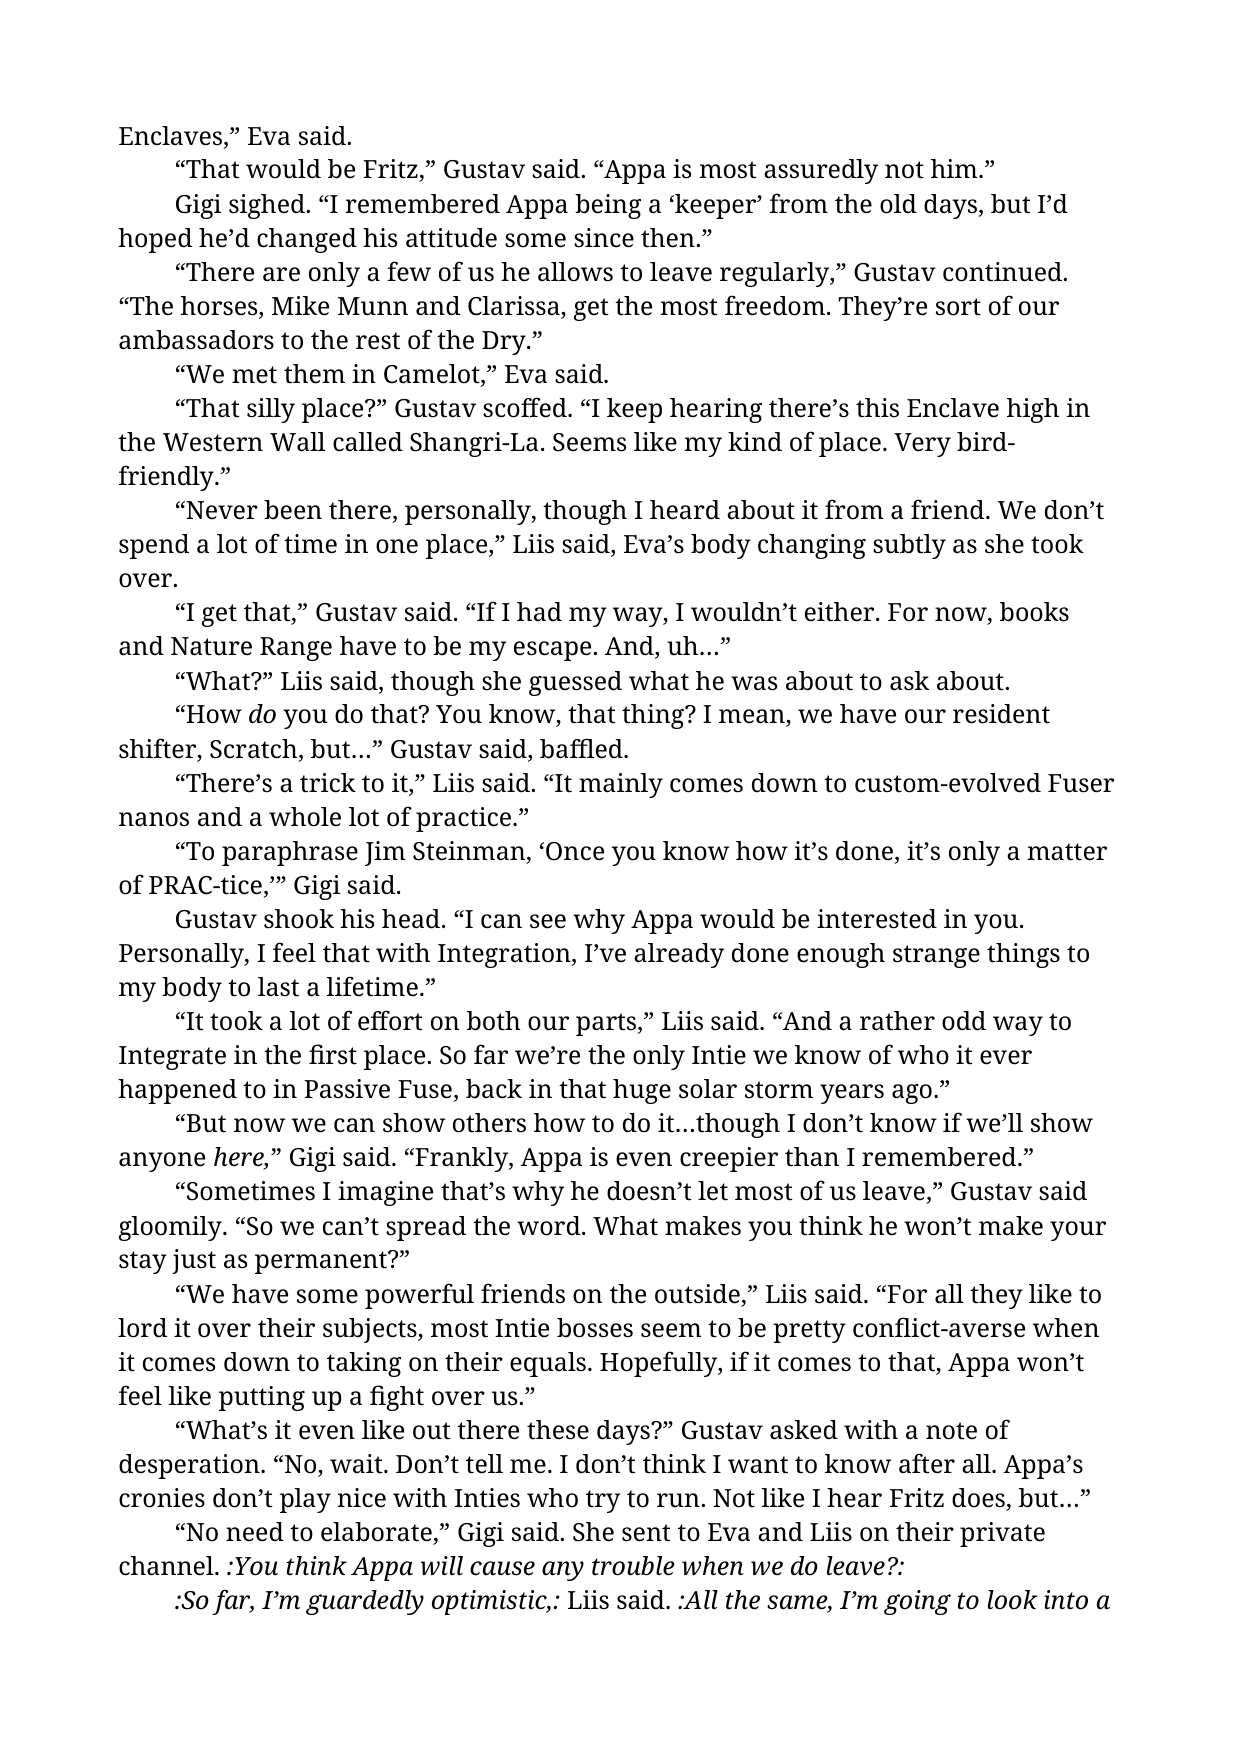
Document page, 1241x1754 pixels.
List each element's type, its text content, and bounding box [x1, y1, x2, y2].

text “But now we can show others how to do it…though I don’t know if we’ll show anyone here,” Gigi said. “Frankly, Appa is even creepier than I remembered.” [118, 1106, 1122, 1174]
text “We met them in Camelot,” Eva said. [118, 357, 1122, 391]
text Gigi sighed. “I remembered Appa being a ‘keeper’ from the old days, but I’d hoped he’d changed his attitude some since then.” [118, 186, 1122, 254]
text “There are only a few of us he allows to leave regularly,” Gustav continued. “The horses, Mike Munn and Clarissa, get the most freedom. They’re sort of our ambassadors to the rest of the Dry.” [118, 254, 1122, 357]
text “That silly place?” Gustav scoffed. “I keep hearing there’s this Enclave high in the Western Wall called Shangri-La. Seems like my kind of place. Very bird-friendly.” [118, 391, 1122, 493]
text “It took a lot of effort on both our parts,” Liis said. “And a rather odd way to Integrate in the first place. So far we’re the only Intie we know of who it ever happened to in Passive Fuse, back in that huge solar storm years ago.” [118, 1004, 1122, 1106]
text “What?” Liis said, though she guessed what he was about to ask about. [118, 663, 1122, 697]
text “No need to elaborate,” Gigi said. She sent to Eva and Liis on their private channel. :You think Appa will cause any trouble when we do leave?: [118, 1515, 1122, 1583]
text Enclaves,” Eva said. [118, 118, 1122, 152]
text :So far, I’m guardedly optimistic,: Liis said. :All the same, I’m going to look into a [118, 1583, 1122, 1617]
text “That would be Fritz,” Gustav said. “Appa is most assuredly not him.” [118, 152, 1122, 186]
text “There’s a trick to it,” Liis said. “It mainly comes down to custom-evolved Fuser nanos and a whole lot of practice.” [118, 765, 1122, 833]
text “I get that,” Gustav said. “If I had my way, I wouldn’t either. For now, books and Nature Range have to be my escape. And, uh…” [118, 595, 1122, 663]
text “Sometimes I imagine that’s why he doesn’t let most of us leave,” Gustav said gloomily. “So we can’t spread the word. What makes you think he won’t make your stay just as permanent?” [118, 1174, 1122, 1276]
text “Never been there, personally, though I heard about it from a friend. We don’t spend a lot of time in one place,” Liis said, Eva’s body changing subtly as she took over. [118, 493, 1122, 595]
text “To paraphrase Jim Steinman, ‘Once you know how it’s done, it’s only a matter of PRAC-tice,’” Gigi said. [118, 833, 1122, 902]
text “What’s it even like out there these days?” Gustav asked with a note of desperation. “No, wait. Don’t tell me. I don’t think I want to know after all. Appa’s cronies don’t play nice with Inties who try to run. Not like I hear Fritz does, but…” [118, 1412, 1122, 1515]
text “We have some powerful friends on the outside,” Liis said. “For all they like to lord it over their subjects, most Intie bosses seem to be pretty conflict-averse when it comes down to taking on their equals. Hopefully, if it comes to that, Appa won’t feel like putting up a fight over us.” [118, 1276, 1122, 1412]
text “How do you do that? You know, that thing? I mean, we have our resident shifter, Scratch, but…” Gustav said, baffled. [118, 697, 1122, 765]
text Gustav shook his head. “I can see why Appa would be interested in you. Personally, I feel that with Integration, I’ve already done enough strange things to my body to last a lifetime.” [118, 902, 1122, 1004]
